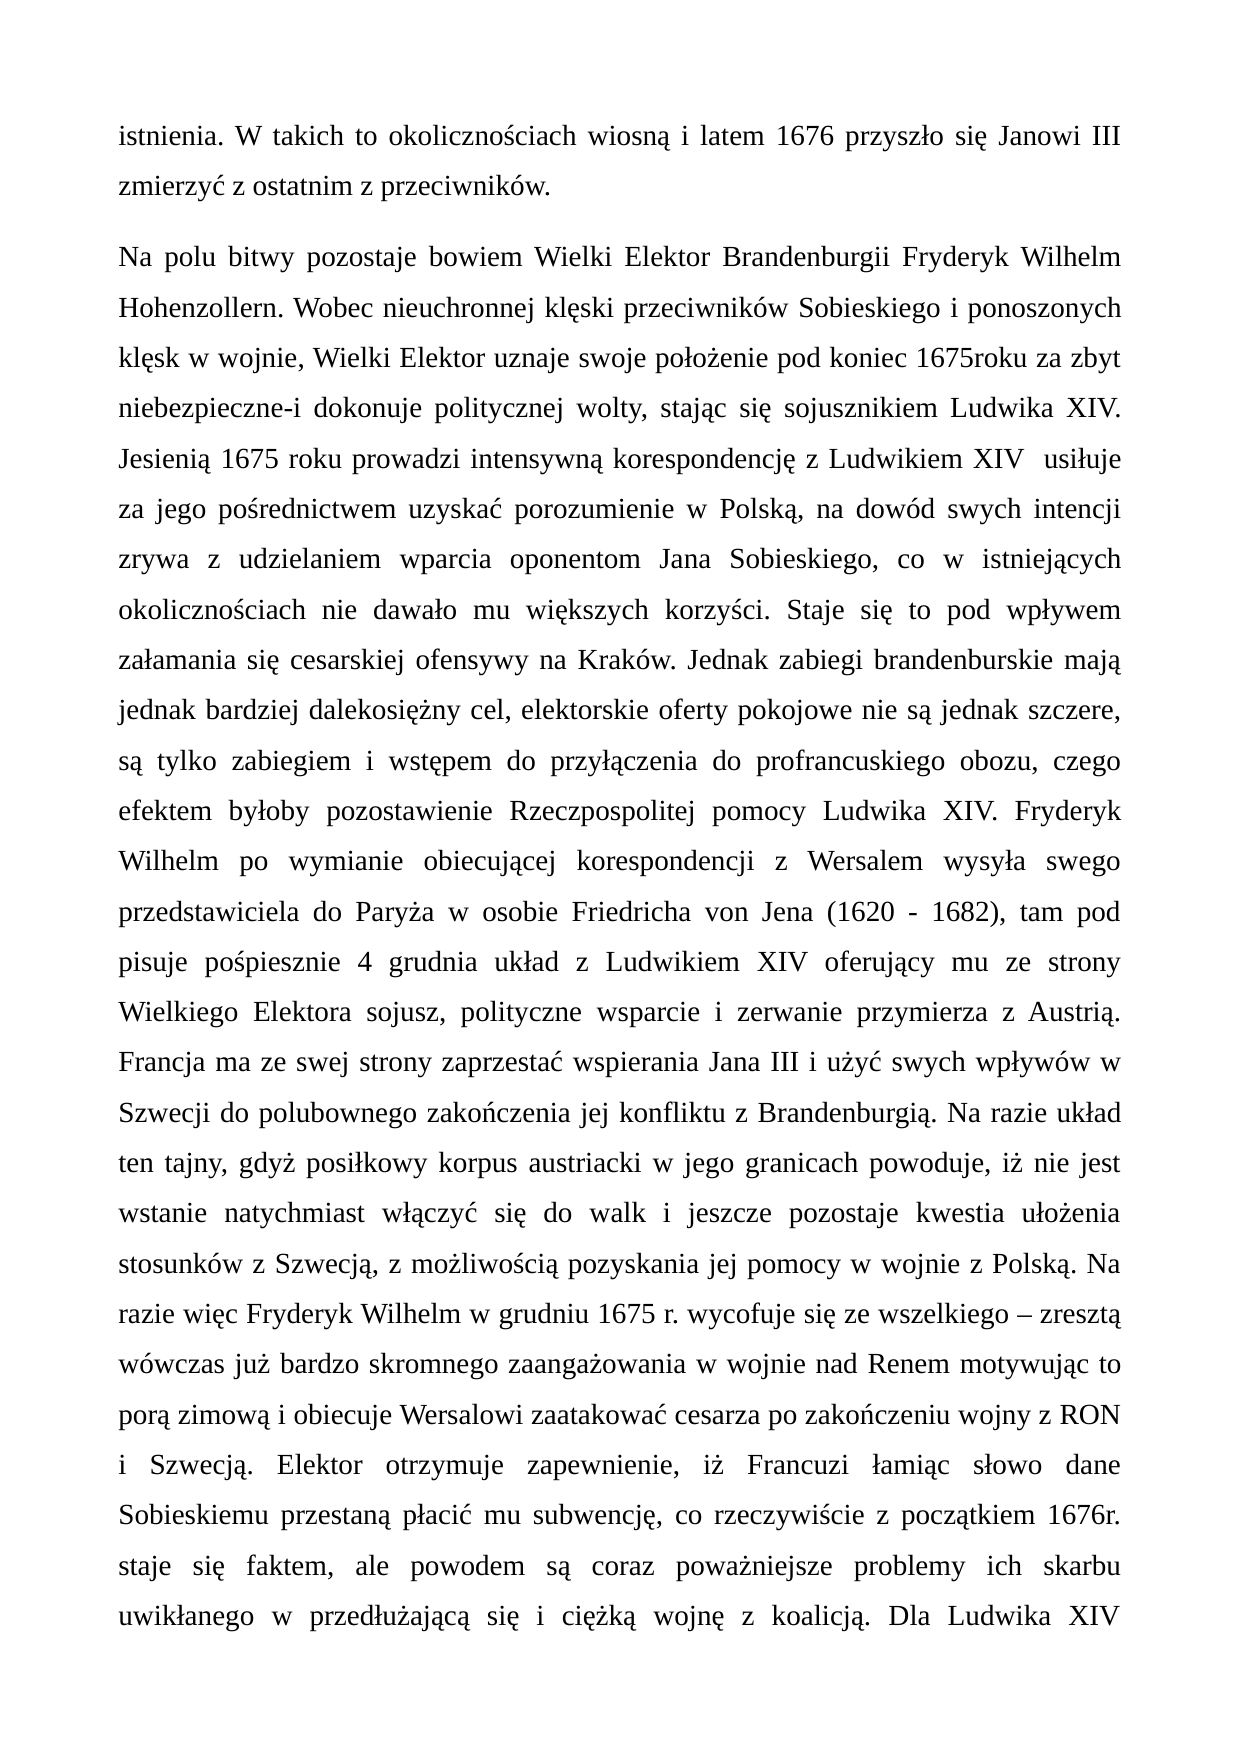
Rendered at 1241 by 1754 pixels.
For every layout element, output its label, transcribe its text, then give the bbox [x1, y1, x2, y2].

text istnienia. W takich to okolicznościach wiosną i latem 1676 przyszło się Janowi III zmierzyć z ostatnim z przeciwników. [118, 118, 1122, 202]
text Na polu bitwy pozostaje bowiem Wielki Elektor Brandenburgii Fryderyk Wilhelm Hohenzollern. Wobec nieuchronnej klęski przeciwników Sobieskiego i ponoszonych klęsk w wojnie, Wielki Elektor uznaje swoje położenie pod koniec 1675roku za zbyt niebezpieczne-i dokonuje politycznej wolty, stając się sojusznikiem Ludwika XIV. Jesienią 1675 roku prowadzi intensywną korespondencję z Ludwikiem XIV usiłuje za jego pośrednictwem uzyskać porozumienie w Polską, na dowód swych intencji zrywa z udzielaniem wparcia oponentom Jana Sobieskiego, co w istniejących okolicznościach nie dawało mu większych korzyści. Staje się to pod wpływem załamania się cesarskiej ofensywy na Kraków. Jednak zabiegi brandenburskie mają jednak bardziej dalekosiężny cel, elektorskie oferty pokojowe nie są jednak szczere, są tylko zabiegiem i wstępem do przyłączenia do profrancuskiego obozu, czego efektem byłoby pozostawienie Rzeczpospolitej pomocy Ludwika XIV. Fryderyk Wilhelm po wymianie obiecującej korespondencji z Wersalem wysyła swego przedstawiciela do Paryża w osobie Friedricha von Jena (1620 - 1682), tam pod pisuje pośpiesznie 4 grudnia układ z Ludwikiem XIV oferujący mu ze strony Wielkiego Elektora sojusz, polityczne wsparcie i zerwanie przymierza z Austrią. Francja ma ze swej strony zaprzestać wspierania Jana III i użyć swych wpływów w Szwecji do polubownego zakończenia jej konfliktu z Brandenburgią. Na razie układ ten tajny, gdyż posiłkowy korpus austriacki w jego granicach powoduje, iż nie jest wstanie natychmiast włączyć się do walk i jeszcze pozostaje kwestia ułożenia stosunków z Szwecją, z możliwością pozyskania jej pomocy w wojnie z Polską. Na razie więc Fryderyk Wilhelm w grudniu 1675 r. wycofuje się ze wszelkiego – zresztą wówczas już bardzo skromnego zaangażowania w wojnie nad Renem motywując to porą zimową i obiecuje Wersalowi zaatakować cesarza po zakończeniu wojny z RON i Szwecją. Elektor otrzymuje zapewnienie, iż Francuzi łamiąc słowo dane Sobieskiemu przestaną płacić mu subwencję, co rzeczywiście z początkiem 1676r. staje się faktem, ale powodem są coraz poważniejsze problemy ich skarbu uwikłanego w przedłużającą się i ciężką wojnę z koalicją. Dla Ludwika XIV [118, 239, 1122, 1632]
